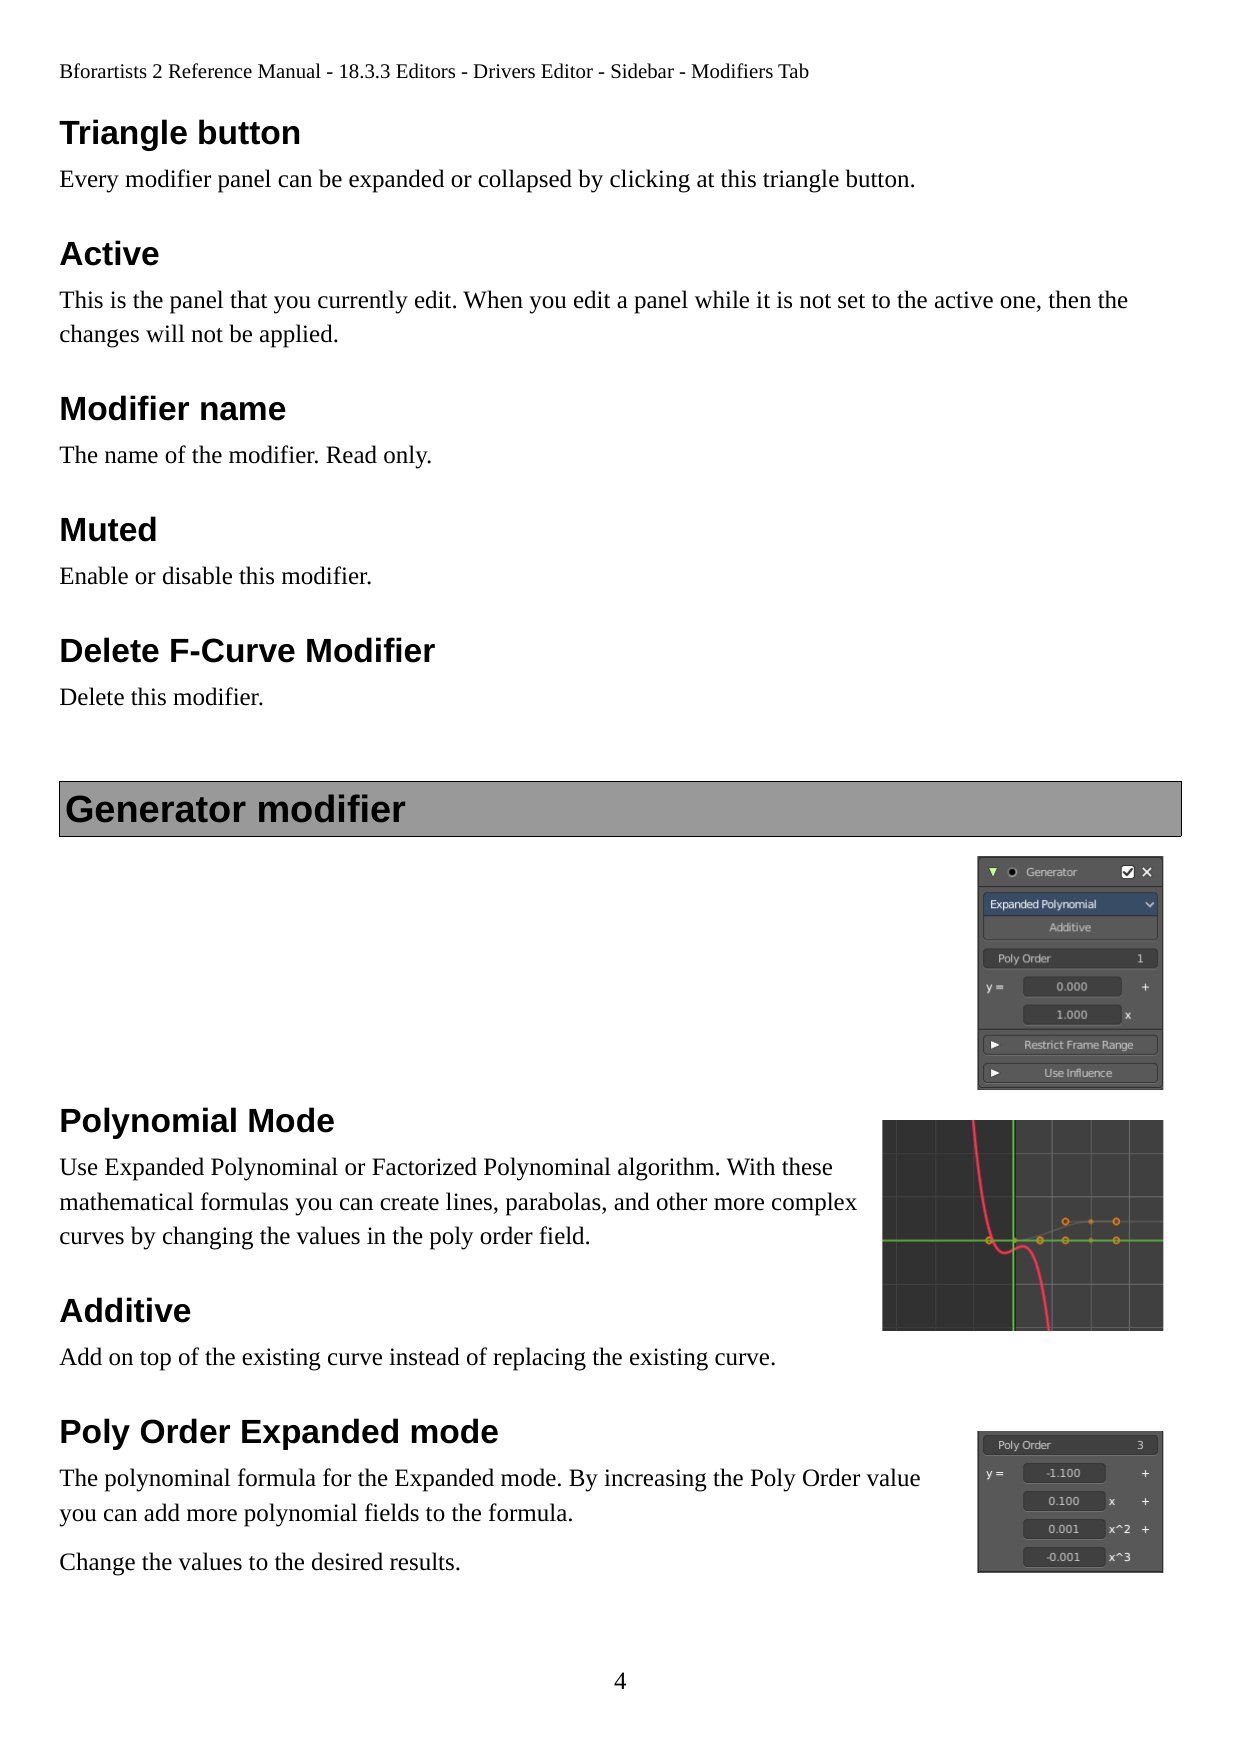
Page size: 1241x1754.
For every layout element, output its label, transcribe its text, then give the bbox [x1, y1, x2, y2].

subtitle Additive [59, 1291, 882, 1330]
subtitle Triangle button [59, 113, 1181, 151]
picture [882, 1120, 1164, 1331]
subtitle Muted [59, 510, 1181, 549]
subtitle Active [59, 234, 1181, 272]
table_header Generator modifier [60, 782, 1181, 836]
text Use Expanded Polynominal or Factorized Polynominal algorithm. With these mathematical formulas you can create lines, parabolas, and other more complex curves by changing the values in the poly order field. [59, 1152, 882, 1250]
picture [977, 856, 1164, 1090]
subtitle Poly Order Expanded mode [59, 1412, 1181, 1451]
text Every modifier panel can be expanded or collapsed by clicking at this triangle button. [59, 164, 1181, 192]
text Enable or disable this modifier. [59, 561, 1181, 590]
text Change the values to the desired results. [59, 1547, 1181, 1576]
subtitle Polynomial Mode [59, 1101, 1181, 1140]
text The name of the modifier. Read only. [59, 440, 1181, 469]
text Delete this modifier. [59, 682, 1181, 711]
picture [977, 1431, 1164, 1573]
text Add on top of the existing curve instead of replacing the existing curve. [59, 1342, 1181, 1371]
subtitle [1164, 1291, 1181, 1330]
text The polynominal formula for the Expanded mode. By increasing the Poly Order value you can add more polynomial fields to the formula. [59, 1463, 977, 1527]
subtitle Delete F-Curve Modifier [59, 631, 1181, 670]
subtitle Modifier name [59, 389, 1181, 428]
text This is the panel that you currently edit. When you edit a panel while it is not set to the active one, then the changes will not be applied. [59, 285, 1181, 348]
